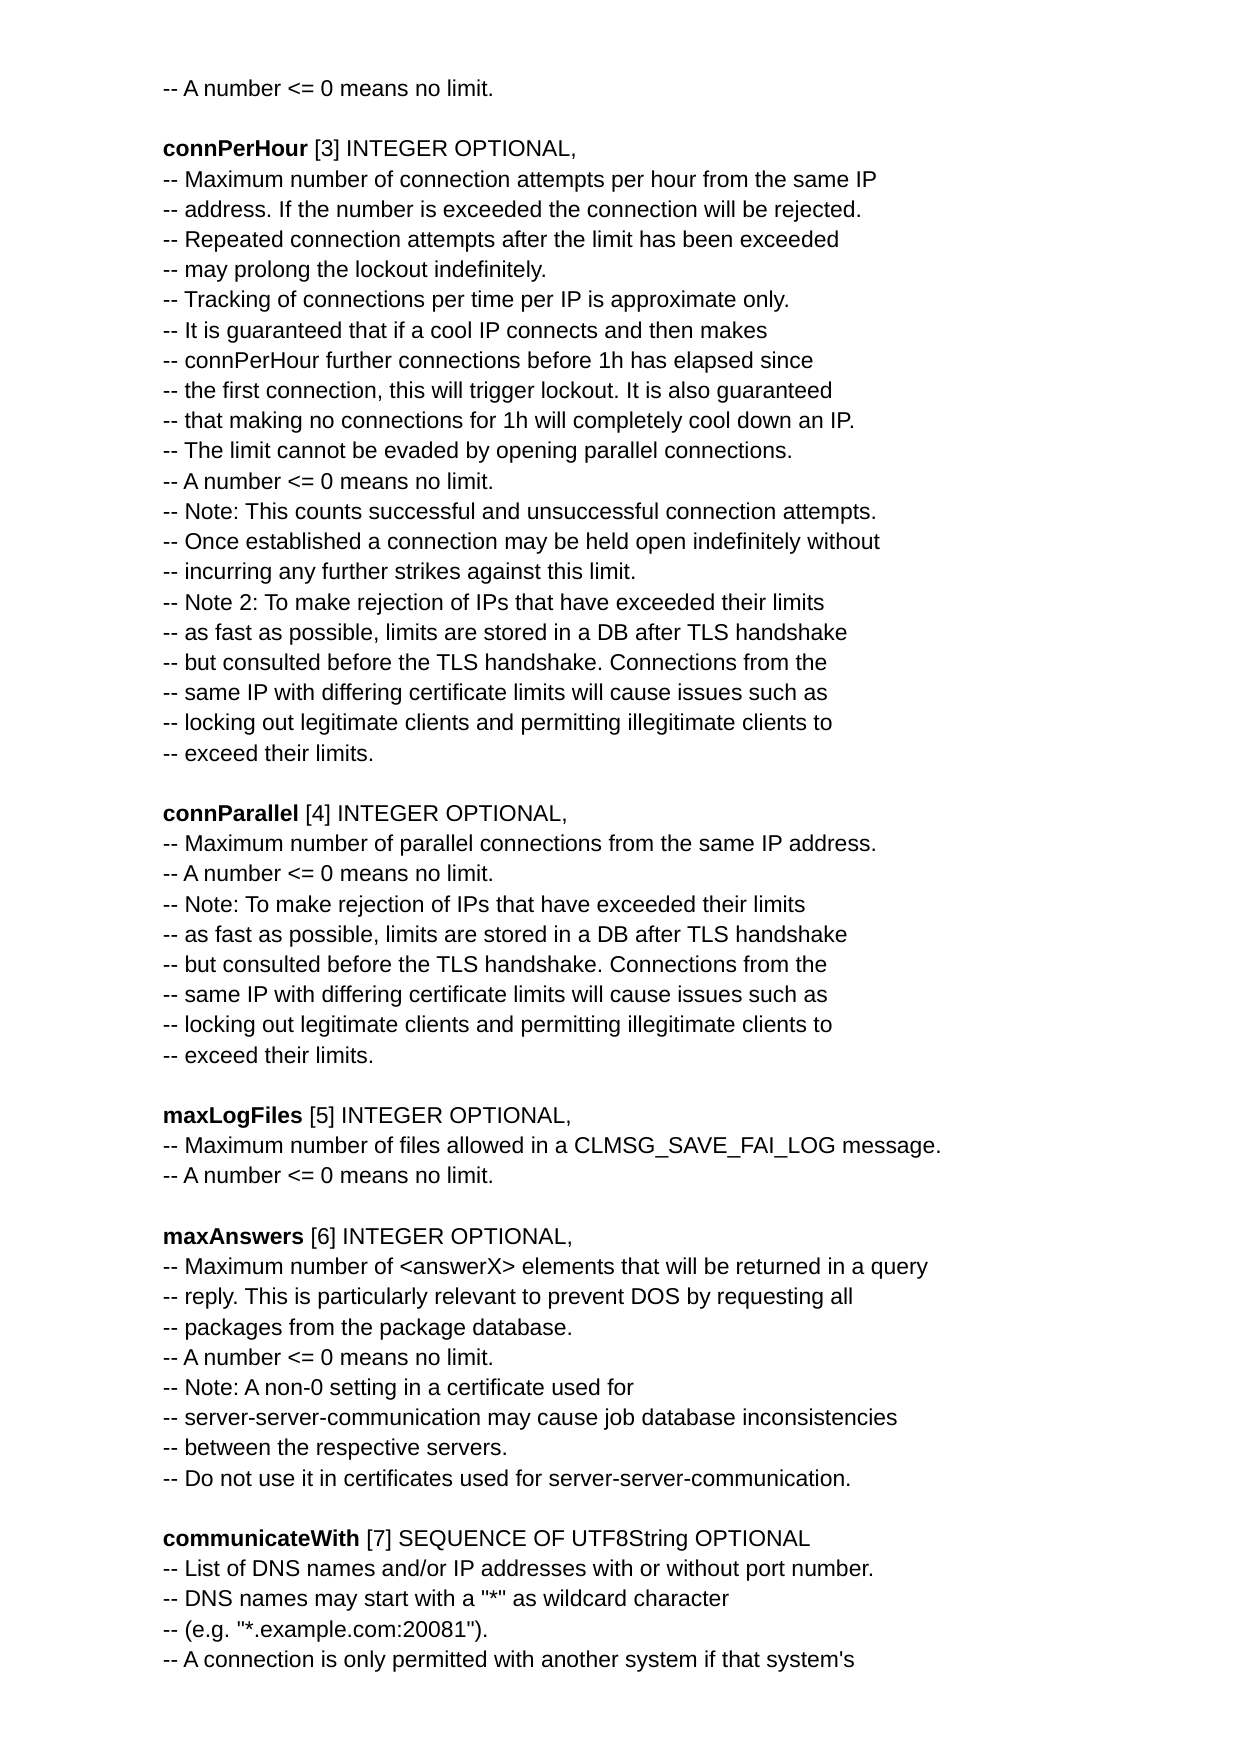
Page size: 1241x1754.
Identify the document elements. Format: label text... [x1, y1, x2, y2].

text -- A number <= 0 means no limit. connPerHour [3] INTEGER OPTIONAL, [150, 75, 1165, 162]
text -- A connection is only permitted with another system if that system's [150, 1646, 1165, 1672]
text -- Maximum number of <answerX> elements that will be returned in a query [150, 1253, 1165, 1279]
text -- but consulted before the TLS handshake. Connections from the [150, 951, 1165, 977]
text -- List of DNS names and/or IP addresses with or without port number. [150, 1555, 1165, 1582]
text -- A number <= 0 means no limit. [150, 468, 1165, 494]
text -- may prolong the lockout indefinitely. [150, 256, 1165, 283]
text -- connPerHour further connections before 1h has elapsed since [150, 347, 1165, 373]
text -- The limit cannot be evaded by opening parallel connections. [150, 437, 1165, 464]
text -- same IP with differing certificate limits will cause issues such as [150, 679, 1165, 706]
text -- Maximum number of connection attempts per hour from the same IP [150, 166, 1165, 192]
text -- (e.g. "*.example.com:20081"). [150, 1616, 1165, 1642]
text -- locking out legitimate clients and permitting illegitimate clients to [150, 1011, 1165, 1038]
text -- Once established a connection may be held open indefinitely without [150, 528, 1165, 554]
text -- server-server-communication may cause job database inconsistencies [150, 1404, 1165, 1431]
text -- Note: To make rejection of IPs that have exceeded their limits [150, 891, 1165, 917]
text -- A number <= 0 means no limit. [150, 1344, 1165, 1370]
text -- It is guaranteed that if a cool IP connects and then makes [150, 317, 1165, 343]
text -- Note 2: To make rejection of IPs that have exceeded their limits [150, 588, 1165, 615]
text -- address. If the number is exceeded the connection will be rejected. [150, 196, 1165, 222]
text -- Tracking of connections per time per IP is approximate only. [150, 286, 1165, 313]
text -- DNS names may start with a "*" as wildcard character [150, 1585, 1165, 1612]
text -- A number <= 0 means no limit. maxAnswers [6] INTEGER OPTIONAL, [150, 1162, 1165, 1249]
text -- Maximum number of files allowed in a CLMSG_SAVE_FAI_LOG message. [150, 1132, 1165, 1159]
text -- exceed their limits. maxLogFiles [5] INTEGER OPTIONAL, [150, 1042, 1165, 1128]
text -- as fast as possible, limits are stored in a DB after TLS handshake [150, 619, 1165, 645]
text -- between the respective servers. [150, 1434, 1165, 1461]
text -- but consulted before the TLS handshake. Connections from the [150, 649, 1165, 675]
text -- Maximum number of parallel connections from the same IP address. [150, 830, 1165, 857]
text -- A number <= 0 means no limit. [150, 860, 1165, 887]
text -- incurring any further strikes against this limit. [150, 558, 1165, 585]
text -- as fast as possible, limits are stored in a DB after TLS handshake [150, 921, 1165, 947]
text -- Repeated connection attempts after the limit has been exceeded [150, 226, 1165, 252]
text -- locking out legitimate clients and permitting illegitimate clients to [150, 709, 1165, 736]
text -- Note: This counts successful and unsuccessful connection attempts. [150, 498, 1165, 524]
text communicateWith [7] SEQUENCE OF UTF8String OPTIONAL [150, 1525, 1165, 1551]
text -- the first connection, this will trigger lockout. It is also guaranteed [150, 377, 1165, 403]
text -- reply. This is particularly relevant to prevent DOS by requesting all [150, 1283, 1165, 1310]
text -- that making no connections for 1h will completely cool down an IP. [150, 407, 1165, 434]
text -- packages from the package database. [150, 1313, 1165, 1340]
text -- same IP with differing certificate limits will cause issues such as [150, 981, 1165, 1008]
text -- Note: A non-0 setting in a certificate used for [150, 1374, 1165, 1400]
text -- exceed their limits. connParallel [4] INTEGER OPTIONAL, [150, 739, 1165, 826]
text -- Do not use it in certificates used for server-server-communication. [150, 1464, 1165, 1521]
